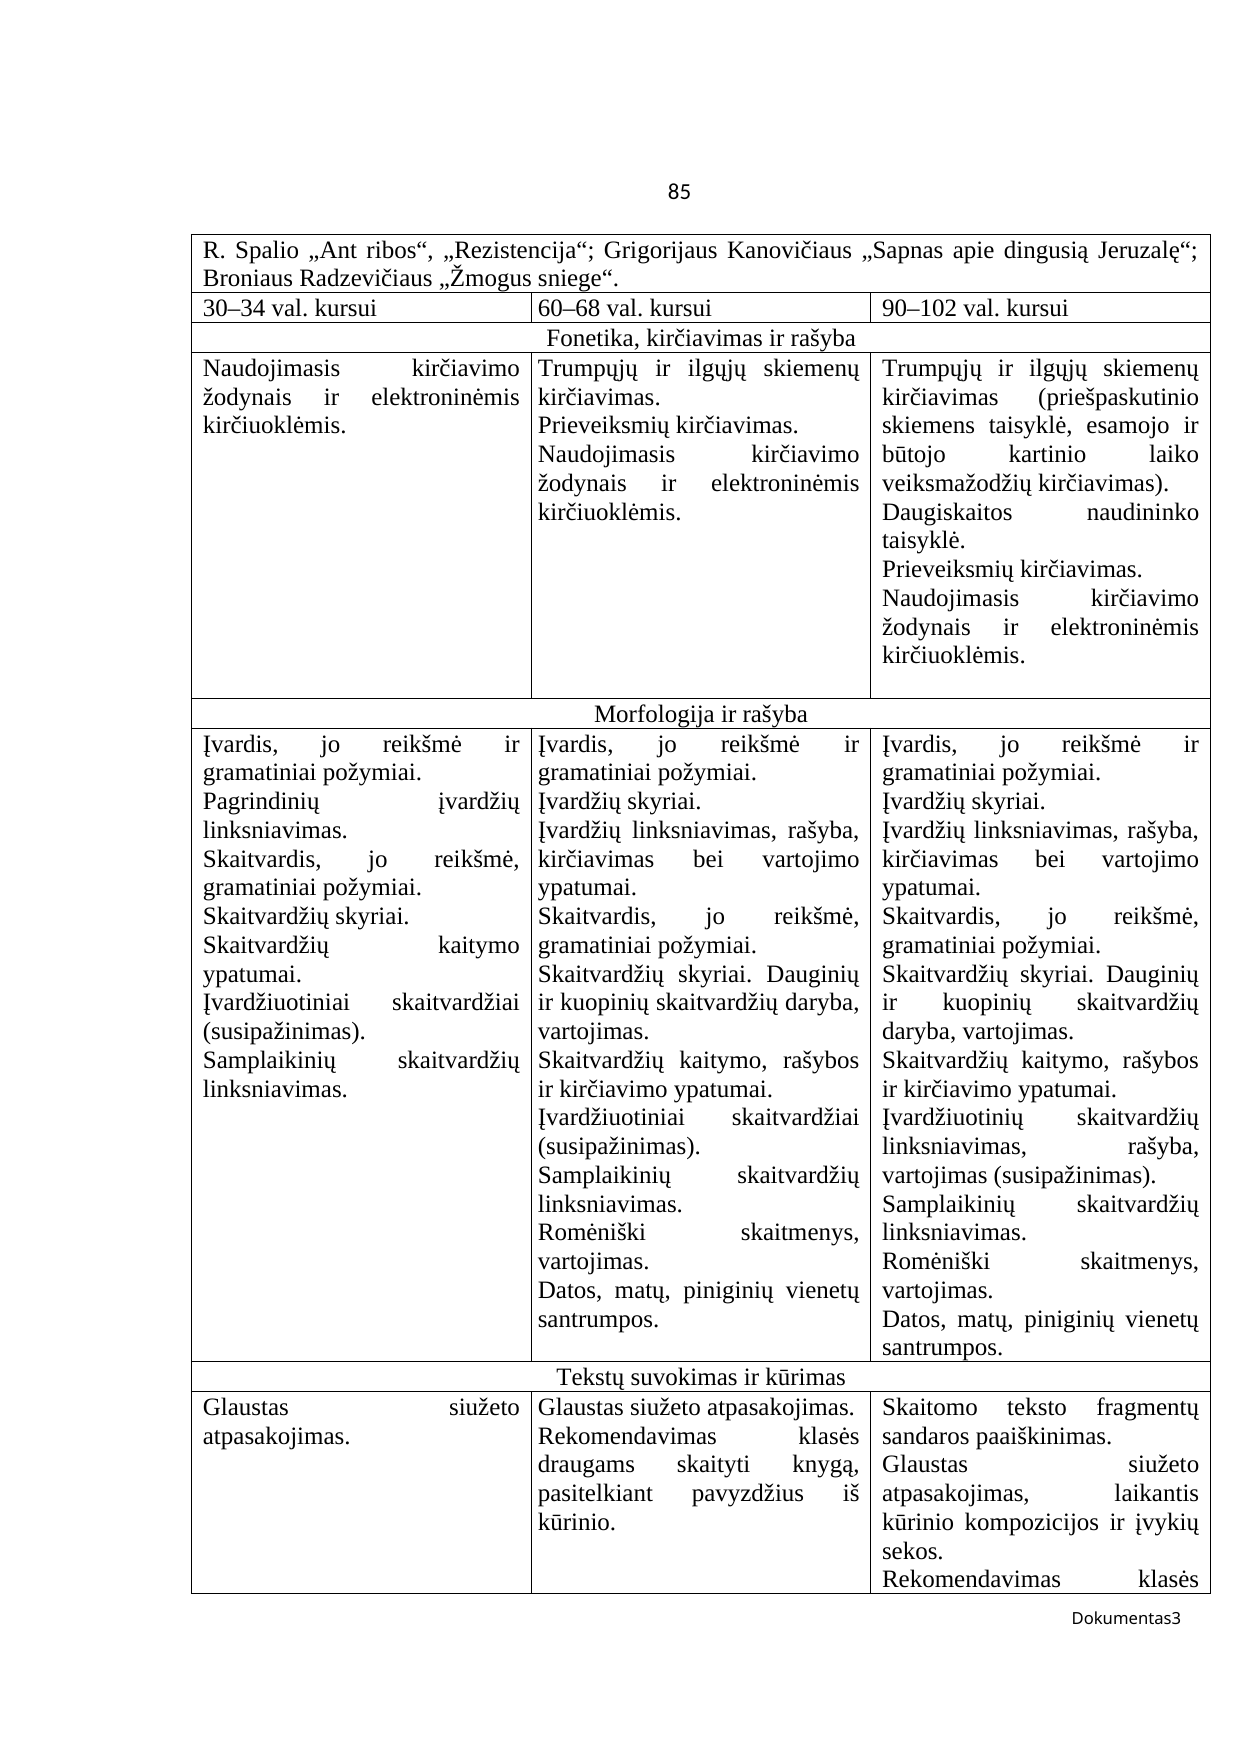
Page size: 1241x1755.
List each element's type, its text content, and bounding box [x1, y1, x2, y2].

table_cell Morfologija ir rašyba [192, 699, 1210, 728]
table_header R. Spalio „Ant ribos“, „Rezistencija“; Grigorijaus Kanovičiaus „Sapnas apie dingusią Jeruzalę“; Broniaus Radzevičiaus „Žmogus sniege“. [192, 235, 1210, 292]
table_cell Įvardis, jo reikšmė ir gramatiniai požymiai. Įvardžių skyriai. Įvardžių linksniavimas, rašyba, kirčiavimas bei vartojimo ypatumai. Skaitvardis, jo reikšmė, gramatiniai požymiai. Skaitvardžių skyriai. Dauginių ir kuopinių skaitvardžių daryba, vartojimas. Skaitvardžių kaitymo, rašybos ir kirčiavimo ypatumai. Įvardžiuotiniai skaitvardžiai (susipažinimas). Samplaikinių skaitvardžių linksniavimas. Romėniški skaitmenys, vartojimas. Datos, matų, piniginių vienetų santrumpos. [532, 729, 870, 1361]
table_cell Skaitomo teksto fragmentų sandaros paaiškinimas. Glaustas siužeto atpasakojimas, laikantis kūrinio kompozicijos ir įvykių sekos. Rekomendavimas klasės [871, 1392, 1210, 1593]
table_cell Glaustas siužeto atpasakojimas. Rekomendavimas klasės draugams skaityti knygą, pasitelkiant pavyzdžius iš kūrinio. [532, 1392, 870, 1593]
table_cell 30–34 val. kursui [192, 293, 531, 322]
table_cell Trumpųjų ir ilgųjų skiemenų kirčiavimas (priešpaskutinio skiemens taisyklė, esamojo ir būtojo kartinio laiko veiksmažodžių kirčiavimas). Daugiskaitos naudininko taisyklė. Prieveiksmių kirčiavimas. Naudojimasis kirčiavimo žodynais ir elektroninėmis kirčiuoklėmis. [871, 353, 1210, 698]
table_cell Naudojimasis kirčiavimo žodynais ir elektroninėmis kirčiuoklėmis. [192, 353, 531, 698]
table_cell 90–102 val. kursui [871, 293, 1210, 322]
table_cell Tekstų suvokimas ir kūrimas [192, 1362, 1210, 1391]
table_cell Įvardis, jo reikšmė ir gramatiniai požymiai. Įvardžių skyriai. Įvardžių linksniavimas, rašyba, kirčiavimas bei vartojimo ypatumai. Skaitvardis, jo reikšmė, gramatiniai požymiai. Skaitvardžių skyriai. Dauginių ir kuopinių skaitvardžių daryba, vartojimas. Skaitvardžių kaitymo, rašybos ir kirčiavimo ypatumai. Įvardžiuotinių skaitvardžių linksniavimas, rašyba, vartojimas (susipažinimas). Samplaikinių skaitvardžių linksniavimas. Romėniški skaitmenys, vartojimas. Datos, matų, piniginių vienetų santrumpos. [871, 729, 1210, 1361]
table_cell Glaustas siužeto atpasakojimas. [192, 1392, 531, 1593]
table_cell 60–68 val. kursui [532, 293, 870, 322]
table_cell Trumpųjų ir ilgųjų skiemenų kirčiavimas. Prieveiksmių kirčiavimas. Naudojimasis kirčiavimo žodynais ir elektroninėmis kirčiuoklėmis. [532, 353, 870, 698]
table_cell Įvardis, jo reikšmė ir gramatiniai požymiai. Pagrindinių įvardžių linksniavimas. Skaitvardis, jo reikšmė, gramatiniai požymiai. Skaitvardžių skyriai. Skaitvardžių kaitymo ypatumai. Įvardžiuotiniai skaitvardžiai (susipažinimas). Samplaikinių skaitvardžių linksniavimas. [192, 729, 531, 1361]
table_cell Fonetika, kirčiavimas ir rašyba [192, 323, 1210, 352]
